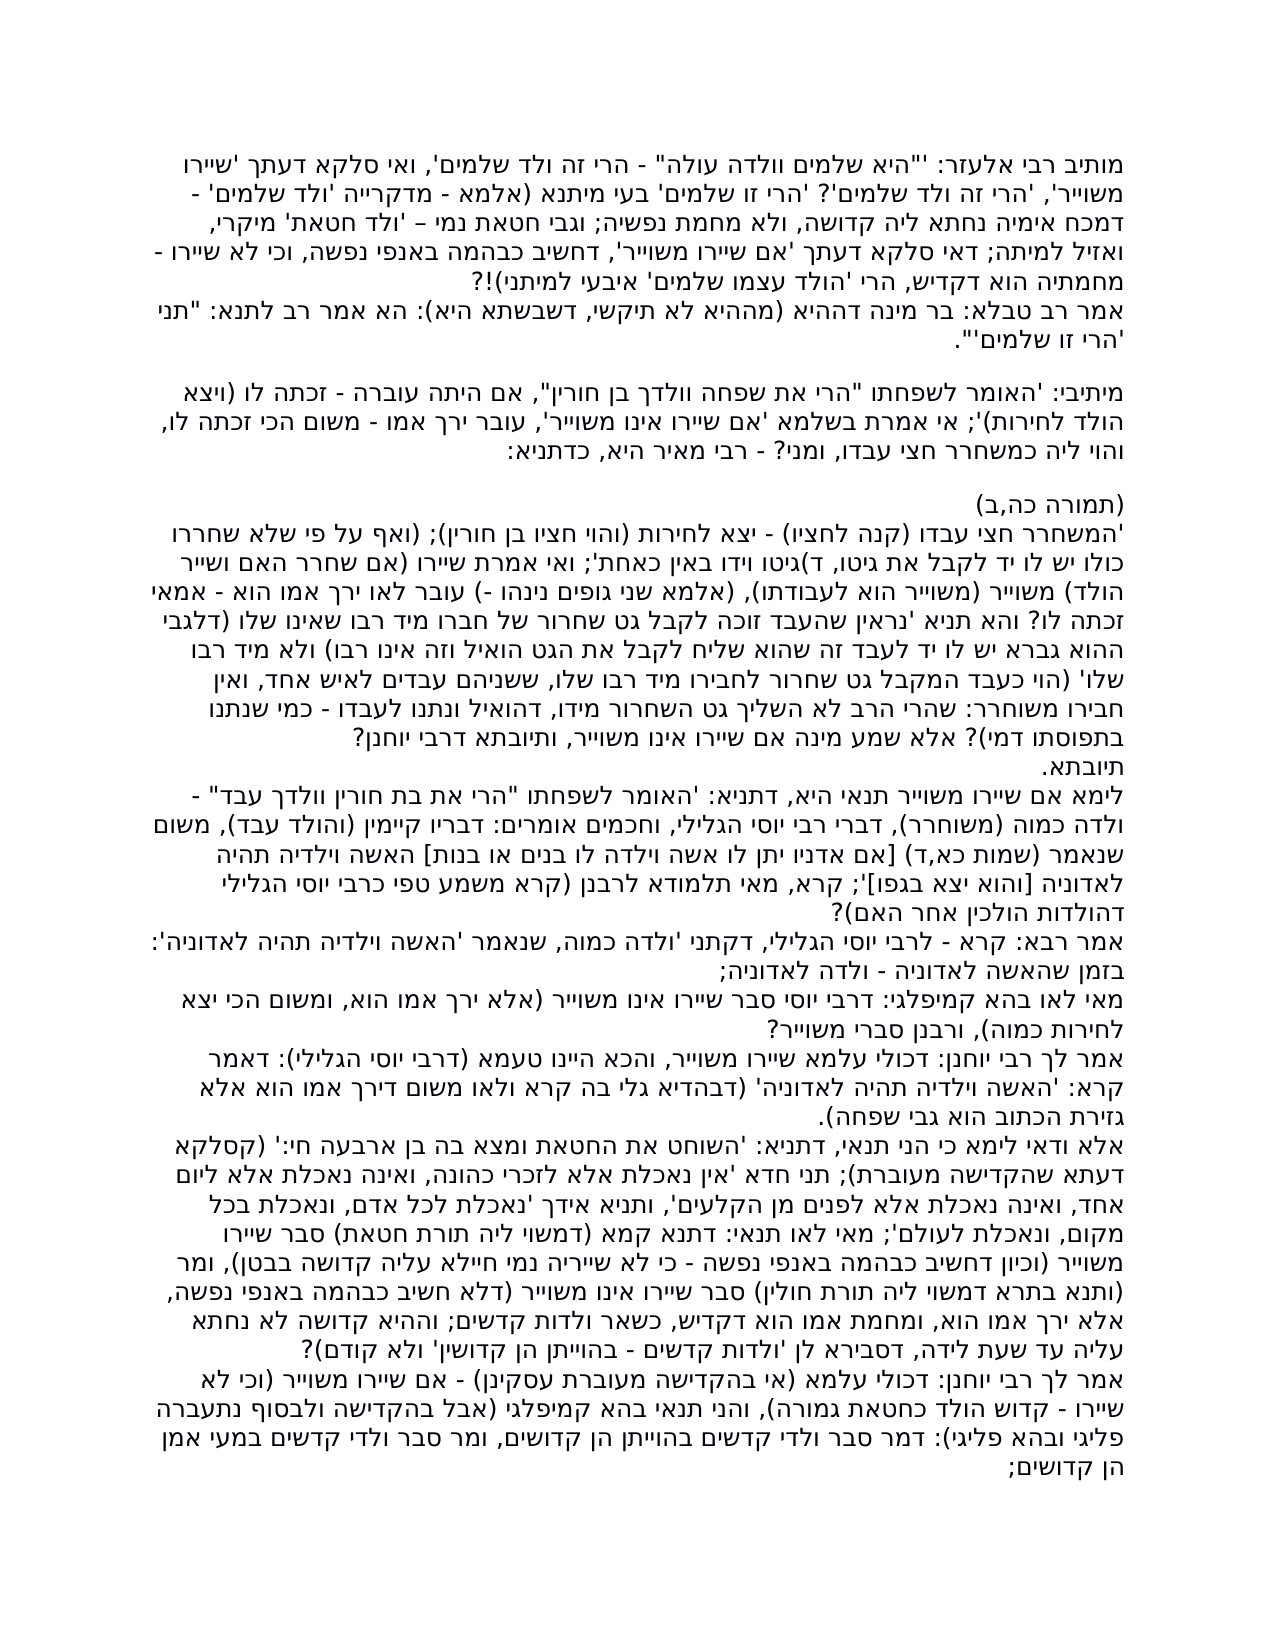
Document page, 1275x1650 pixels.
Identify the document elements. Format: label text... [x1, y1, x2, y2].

text מאי לאו בהא קמיפלגי: דרבי יוסי סבר שיירו אינו משוייר (אלא ירך אמו הוא, ומשום הכי יצא לחירות כמוה), ורבנן סברי משוייר? [150, 986, 1125, 1044]
text תיובתא. [150, 752, 1125, 781]
text מיתיבי: 'האומר לשפחתו "הרי את שפחה וולדך בן חורין", אם היתה עוברה - זכתה לו (ויצא הולד לחירות)'; אי אמרת בשלמא 'אם שיירו אינו משוייר', עובר ירך אמו - משום הכי זכתה לו, והוי ליה כמשחרר חצי עבדו, ומני? - רבי מאיר היא, כדתניא: [150, 378, 1125, 466]
text אלא ודאי לימא כי הני תנאי, דתניא: 'השוחט את החטאת ומצא בה בן ארבעה חי:' (קסלקא דעתא שהקדישה מעוברת); תני חדא 'אין נאכלת אלא לזכרי כהונה, ואינה נאכלת אלא ליום אחד, ואינה נאכלת אלא לפנים מן הקלעים', ותניא אידך 'נאכלת לכל אדם, ונאכלת בכל מקום, ונאכלת לעולם'; מאי לאו תנאי: דתנא קמא (דמשוי ליה תורת חטאת) סבר שיירו משוייר (וכיון דחשיב כבהמה באנפי נפשה - כי לא שייריה נמי חיילא עליה קדושה בבטן), ומר (ותנא בתרא דמשוי ליה תורת חולין) סבר שיירו אינו משוייר (דלא חשיב כבהמה באנפי נפשה, אלא ירך אמו הוא, ומחמת אמו הוא דקדיש, כשאר ולדות קדשים; וההיא קדושה לא נחתא עליה עד שעת לידה, דסבירא לן 'ולדות קדשים - בהוייתן הן קדושין' ולא קודם)? [150, 1131, 1125, 1365]
text 'המשחרר חצי עבדו (קנה לחציו) - יצא לחירות (והוי חציו בן חורין); (ואף על פי שלא שחררו כולו יש לו יד לקבל את גיטו, ד)גיטו וידו באין כאחת'; ואי אמרת שיירו (אם שחרר האם ושייר הולד) משוייר (משוייר הוא לעבודתו), (אלמא שני גופים נינהו -) עובר לאו ירך אמו הוא - אמאי זכתה לו? והא תניא 'נראין שהעבד זוכה לקבל גט שחרור של חברו מיד רבו שאינו שלו (דלגבי ההוא גברא יש לו יד לעבד זה שהוא שליח לקבל את הגט הואיל וזה אינו רבו) ולא מיד רבו שלו' (הוי כעבד המקבל גט שחרור לחבירו מיד רבו שלו, ששניהם עבדים לאיש אחד, ואין חבירו משוחרר: שהרי הרב לא השליך גט השחרור מידו, דהואיל ונתנו לעבדו - כמי שנתנו בתפוסתו דמי)? אלא שמע מינה אם שיירו אינו משוייר, ותיובתא דרבי יוחנן? [150, 519, 1125, 752]
text אמר לך רבי יוחנן: דכולי עלמא (אי בהקדישה מעוברת עסקינן) - אם שיירו משוייר (וכי לא שיירו - קדוש הולד כחטאת גמורה), והני תנאי בהא קמיפלגי (אבל בהקדישה ולבסוף נתעברה פליגי ובהא פליגי): דמר סבר ולדי קדשים בהוייתן הן קדושים, ומר סבר ולדי קדשים במעי אמן הן קדושים; [150, 1365, 1125, 1481]
text אמר לך רבי יוחנן: דכולי עלמא שיירו משוייר, והכא היינו טעמא (דרבי יוסי הגלילי): דאמר קרא: 'האשה וילדיה תהיה לאדוניה' (דבהדיא גלי בה קרא ולאו משום דירך אמו הוא אלא גזירת הכתוב הוא גבי שפחה). [150, 1044, 1125, 1131]
text אמר רב טבלא: בר מינה דההיא (מההיא לא תיקשי, דשבשתא היא): הא אמר רב לתנא: "תני 'הרי זו שלמים'". [150, 296, 1125, 354]
text אמר רבא: קרא - לרבי יוסי הגלילי, דקתני 'ולדה כמוה, שנאמר 'האשה וילדיה תהיה לאדוניה': בזמן שהאשה לאדוניה - ולדה לאדוניה; [150, 927, 1125, 986]
text לימא אם שיירו משוייר תנאי היא, דתניא: 'האומר לשפחתו "הרי את בת חורין וולדך עבד" - ולדה כמוה (משוחרר), דברי רבי יוסי הגלילי, וחכמים אומרים: דבריו קיימין (והולד עבד), משום שנאמר (שמות כא,ד) [אם אדניו יתן לו אשה וילדה לו בנים או בנות] האשה וילדיה תהיה לאדוניה [והוא יצא בגפו]'; קרא, מאי תלמודא לרבנן (קרא משמע טפי כרבי יוסי הגלילי דהולדות הולכין אחר האם)? [150, 781, 1125, 927]
text מותיב רבי אלעזר: '"היא שלמים וולדה עולה" - הרי זה ולד שלמים', ואי סלקא דעתך 'שיירו משוייר', 'הרי זה ולד שלמים'? 'הרי זו שלמים' בעי מיתנא (אלמא - מדקרייה 'ולד שלמים' - דמכח אימיה נחתא ליה קדושה, ולא מחמת נפשיה; וגבי חטאת נמי – 'ולד חטאת' מיקרי, ואזיל למיתה; דאי סלקא דעתך 'אם שיירו משוייר', דחשיב כבהמה באנפי נפשה, וכי לא שיירו - מחמתיה הוא דקדיש, הרי 'הולד עצמו שלמים' איבעי למיתני)!? [150, 150, 1125, 296]
text (תמורה כה,ב) [150, 490, 1125, 519]
